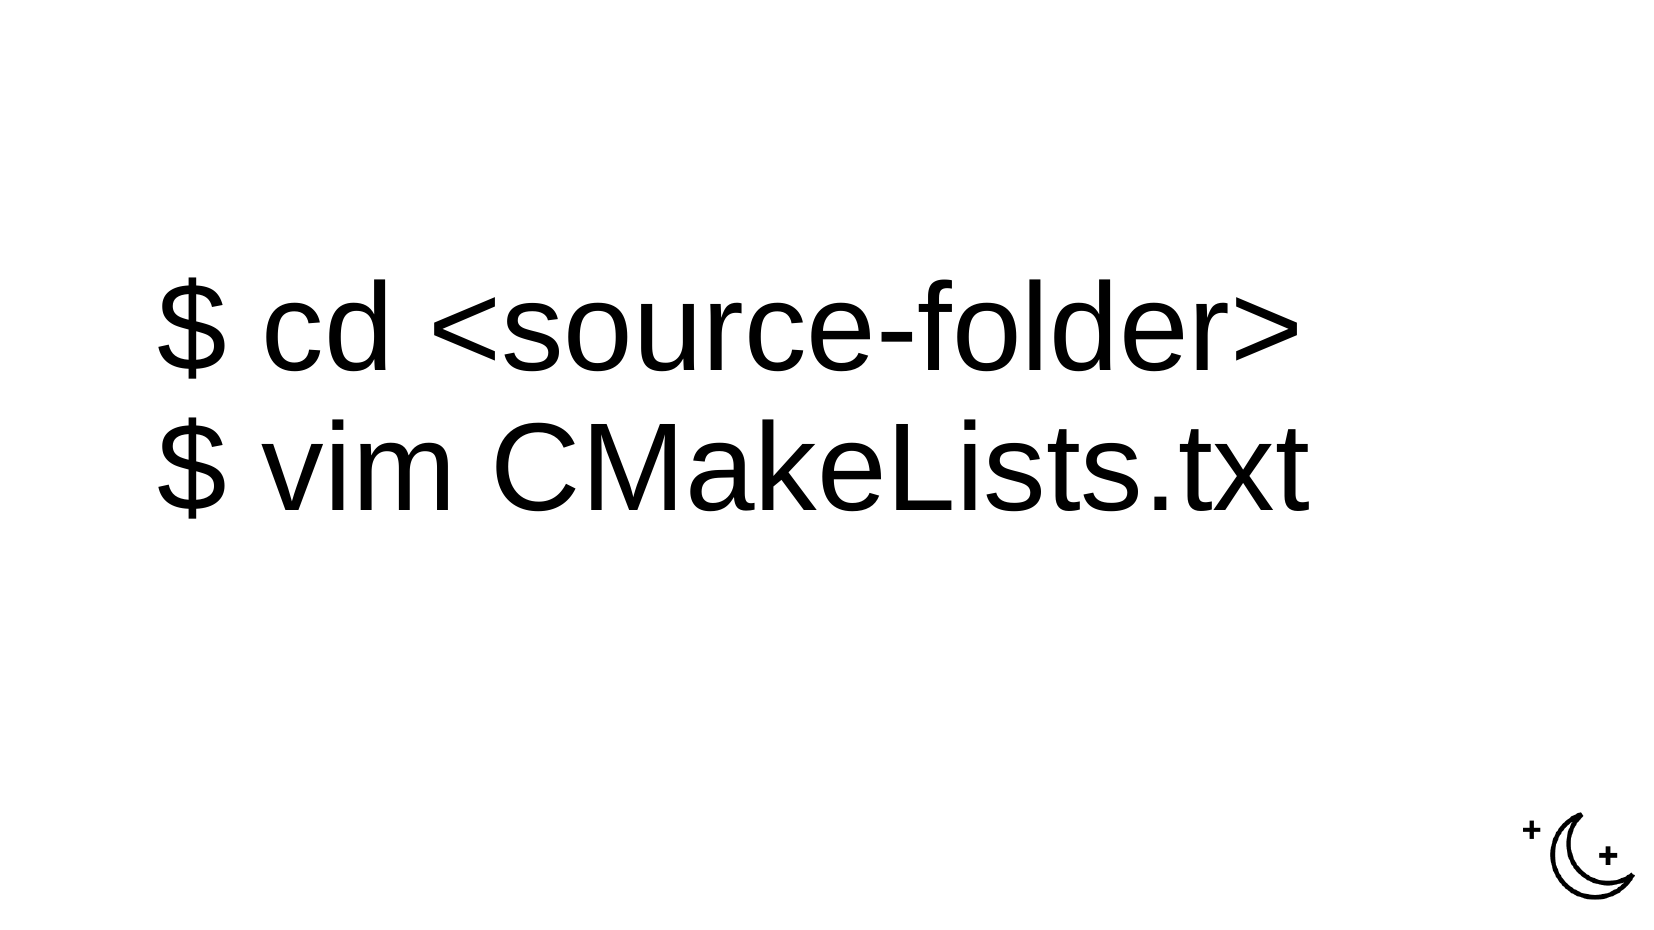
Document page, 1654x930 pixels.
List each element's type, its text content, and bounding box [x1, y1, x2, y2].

picture [1503, 779, 1654, 930]
subtitle $ cd <source-folder> $ vim CMakeLists.txt [82, 0, 1571, 817]
